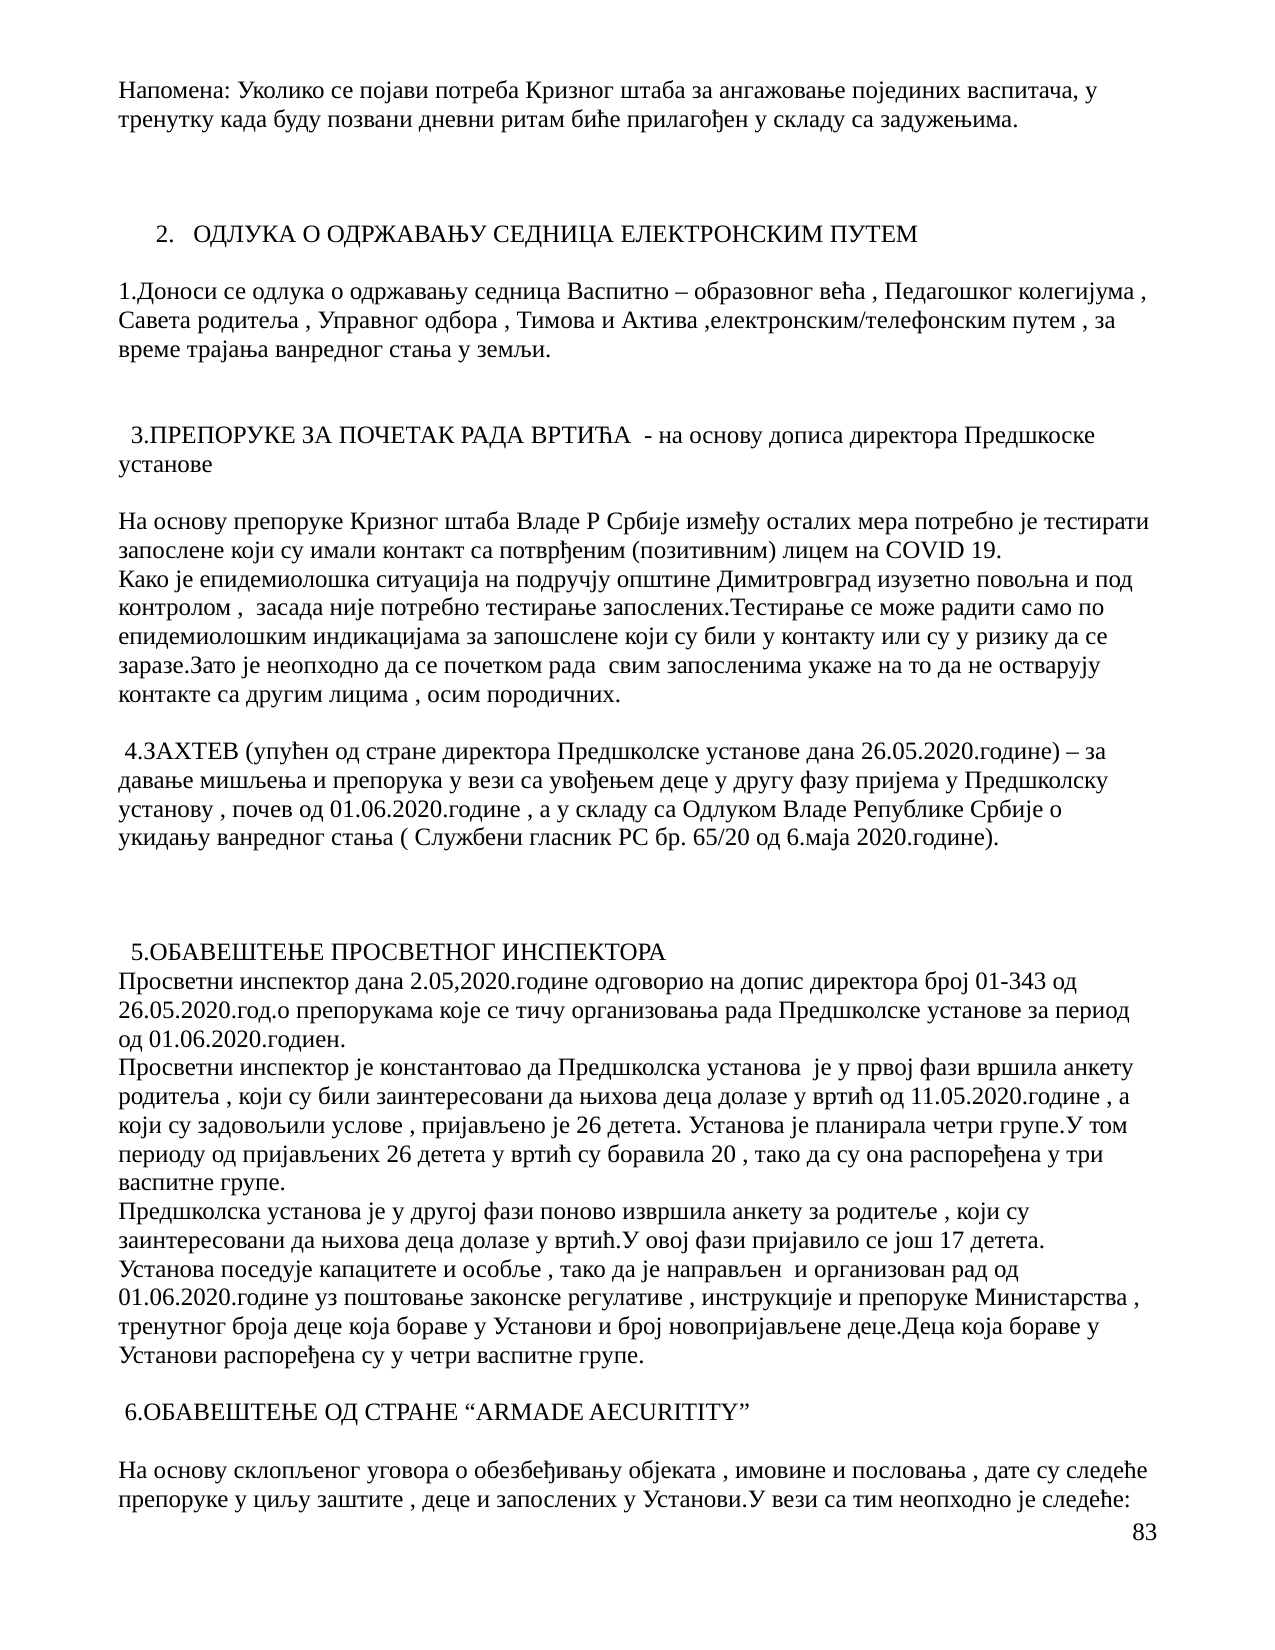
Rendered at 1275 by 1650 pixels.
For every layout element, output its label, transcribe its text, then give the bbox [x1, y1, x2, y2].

text 6.ОБАВЕШТЕЊЕ ОД СТРАНЕ “ARMADE AECURITITY” [118, 1397, 1157, 1426]
text Напомена: Уколико се појави потреба Кризног штаба за ангажовање појединих васпитача, у тренутку када буду позвани дневни ритам биће прилагођен у складу са задужењима. [118, 75, 1157, 132]
text 4.ЗАХТЕВ (упућен од стране директора Предшколске установе дана 26.05.2020.године) – за давање мишљења и препорука у вези са увођењем деце у другу фазу пријема у Предшколску установу , почев од 01.06.2020.године , а у складу са Одлуком Владе Републике Србије о укидању ванредног стања ( Службени гласник РС бр. 65/20 од 6.маја 2020.године). [118, 736, 1157, 851]
text 5.ОБАВЕШТЕЊЕ ПРОСВЕТНОГ ИНСПЕКТОРА [118, 937, 1157, 966]
text На основу препоруке Кризног штаба Владе Р Србије између осталих мера потребно је тестирати запослене који су имали контакт са потврђеним (позитивним) лицем на COVID 19. [118, 506, 1157, 564]
text Установа поседује капацитете и особље , тако да је направљен и организован рад од 01.06.2020.године уз поштовање законске регулативе , инструкције и препоруке Министарства , тренутног броја деце која бораве у Установи и број новопријављене деце.Деца која бораве у Установи распоређена су у четри васпитне групе. [118, 1254, 1157, 1369]
text Како је епидемиолошка ситуација на подручју општине Димитровград изузетно повољна и под контролом , засада није потребно тестирање запослених.Тестирање се може радити само по епидемиолошким индикацијама за запошслене који су били у контакту или су у ризику да се заразе.Зато је неопходно да се почетком рада свим запосленима укаже на то да не остварују контакте са другим лицима , осим породичних. [118, 564, 1157, 707]
text 1.Доноси се одлука о одржавању седница Васпитно – образовног већа , Педагошког колегијума , Савета родитеља , Управног одбора , Тимова и Актива ,електронским/телефонским путем , за време трајања ванредног стања у земљи. [118, 276, 1157, 362]
text На основу склопљеног уговора о обезбеђивању објеката , имовине и пословања , дате су следеће препоруке у циљу заштите , деце и запослених у Установи.У вези са тим неопходно је следеће: [118, 1455, 1157, 1512]
text Предшколска установа је у другој фази поново извршила анкету за родитеље , који су заинтересовани да њихова деца долазе у вртић.У овој фази пријавило се још 17 детета. [118, 1196, 1157, 1254]
text 3.ПРЕПОРУКЕ ЗА ПОЧЕТАК РАДА ВРТИЋА - на основу дописа директора Предшкоске установе [118, 420, 1157, 477]
text Просветни инспектор дана 2.05,2020.године одговорио на допис директора број 01-343 од 26.05.2020.год.о препорукама које се тичу организовања рада Предшколске установе за период од 01.06.2020.годиен. [118, 966, 1157, 1052]
text Просветни инспектор је константовао да Предшколска установа је у првој фази вршила анкету родитеља , који су били заинтересовани да њихова деца долазе у вртић од 11.05.2020.године , а који су задовољили услове , пријављено је 26 детета. Установа је планирала четри групе.У том периоду од пријављених 26 детета у вртић су боравила 20 , тако да су она распоређена у три васпитне групе. [118, 1052, 1157, 1196]
list ОДЛУКА О ОДРЖАВАЊУ СЕДНИЦА ЕЛЕКТРОНСКИМ ПУТЕМ [156, 219, 1157, 247]
